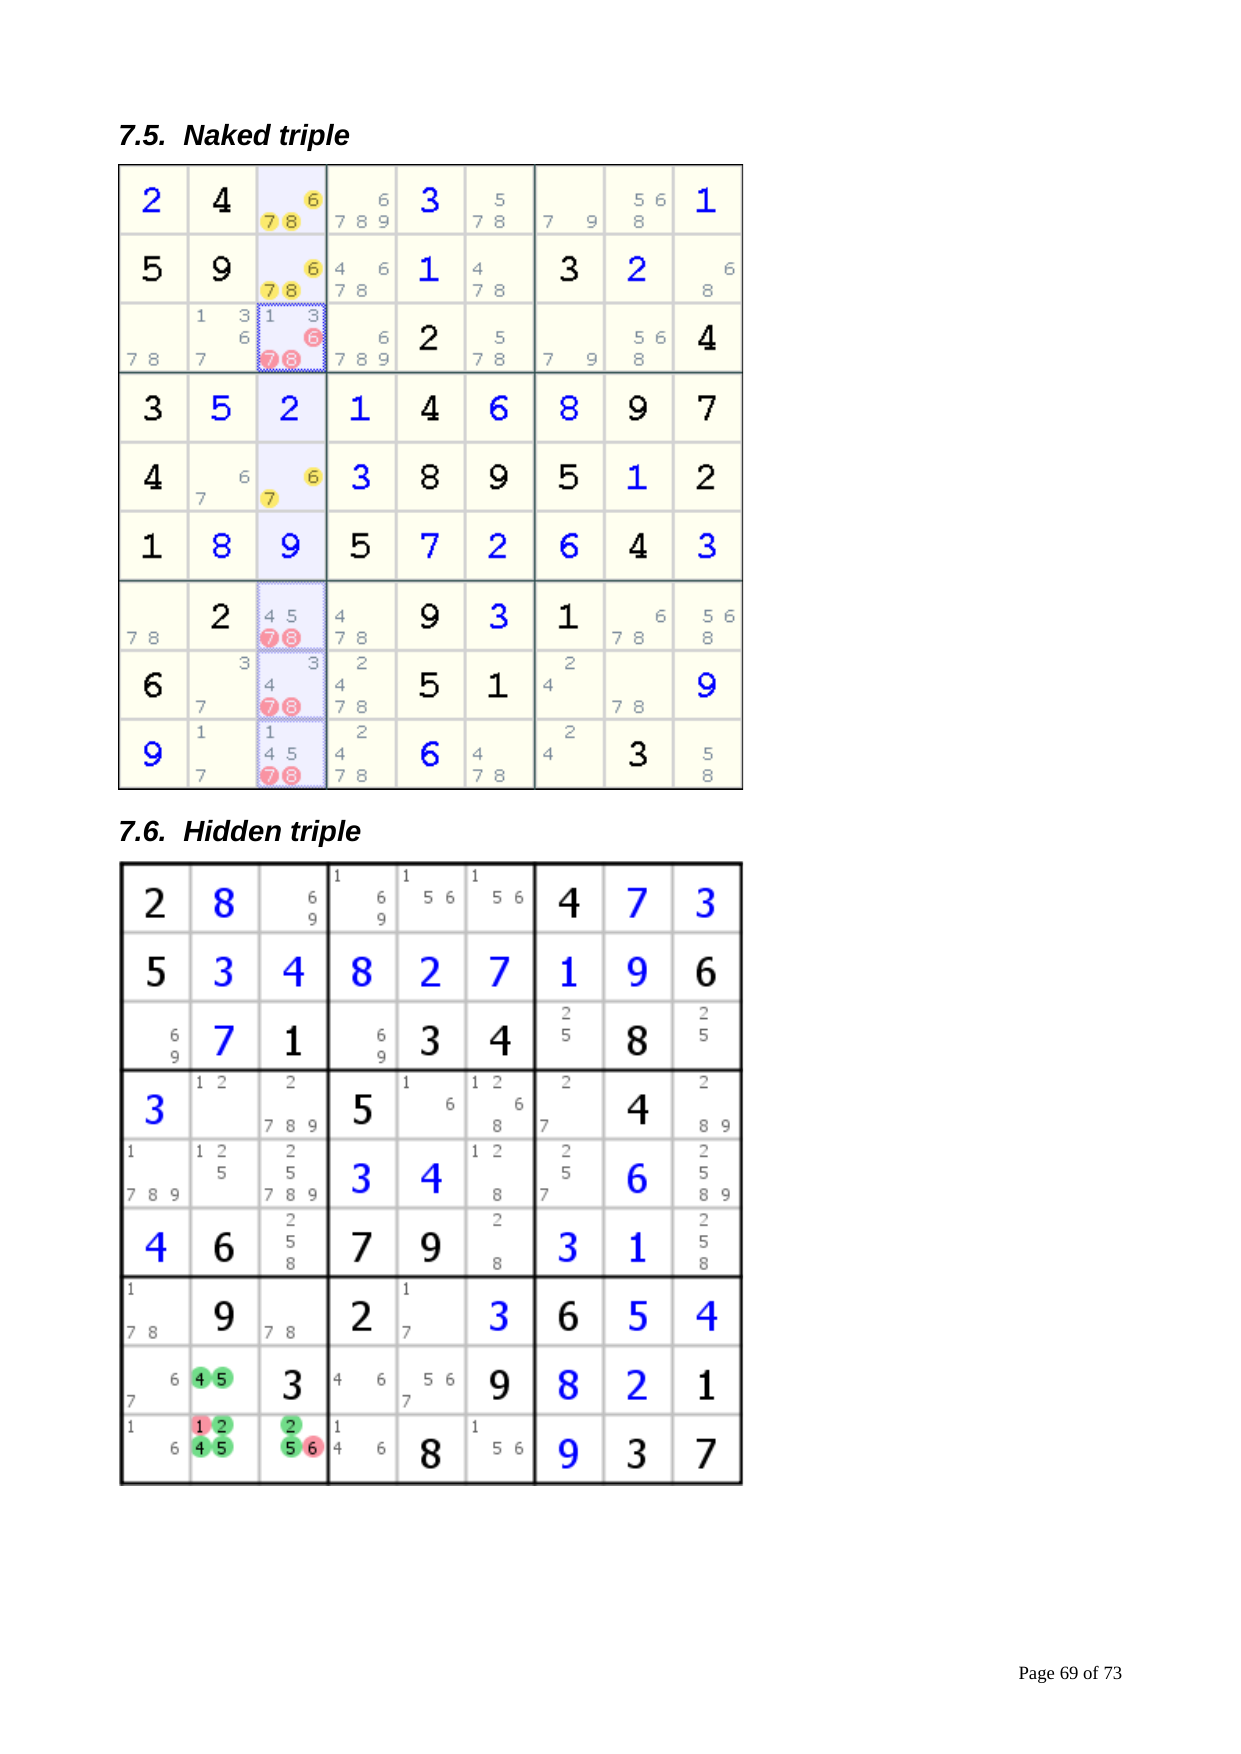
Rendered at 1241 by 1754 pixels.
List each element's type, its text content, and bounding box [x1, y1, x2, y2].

picture [118, 860, 744, 1486]
subtitle Hidden triple [118, 814, 1122, 848]
subtitle Naked triple [118, 118, 1122, 152]
picture [118, 164, 744, 790]
